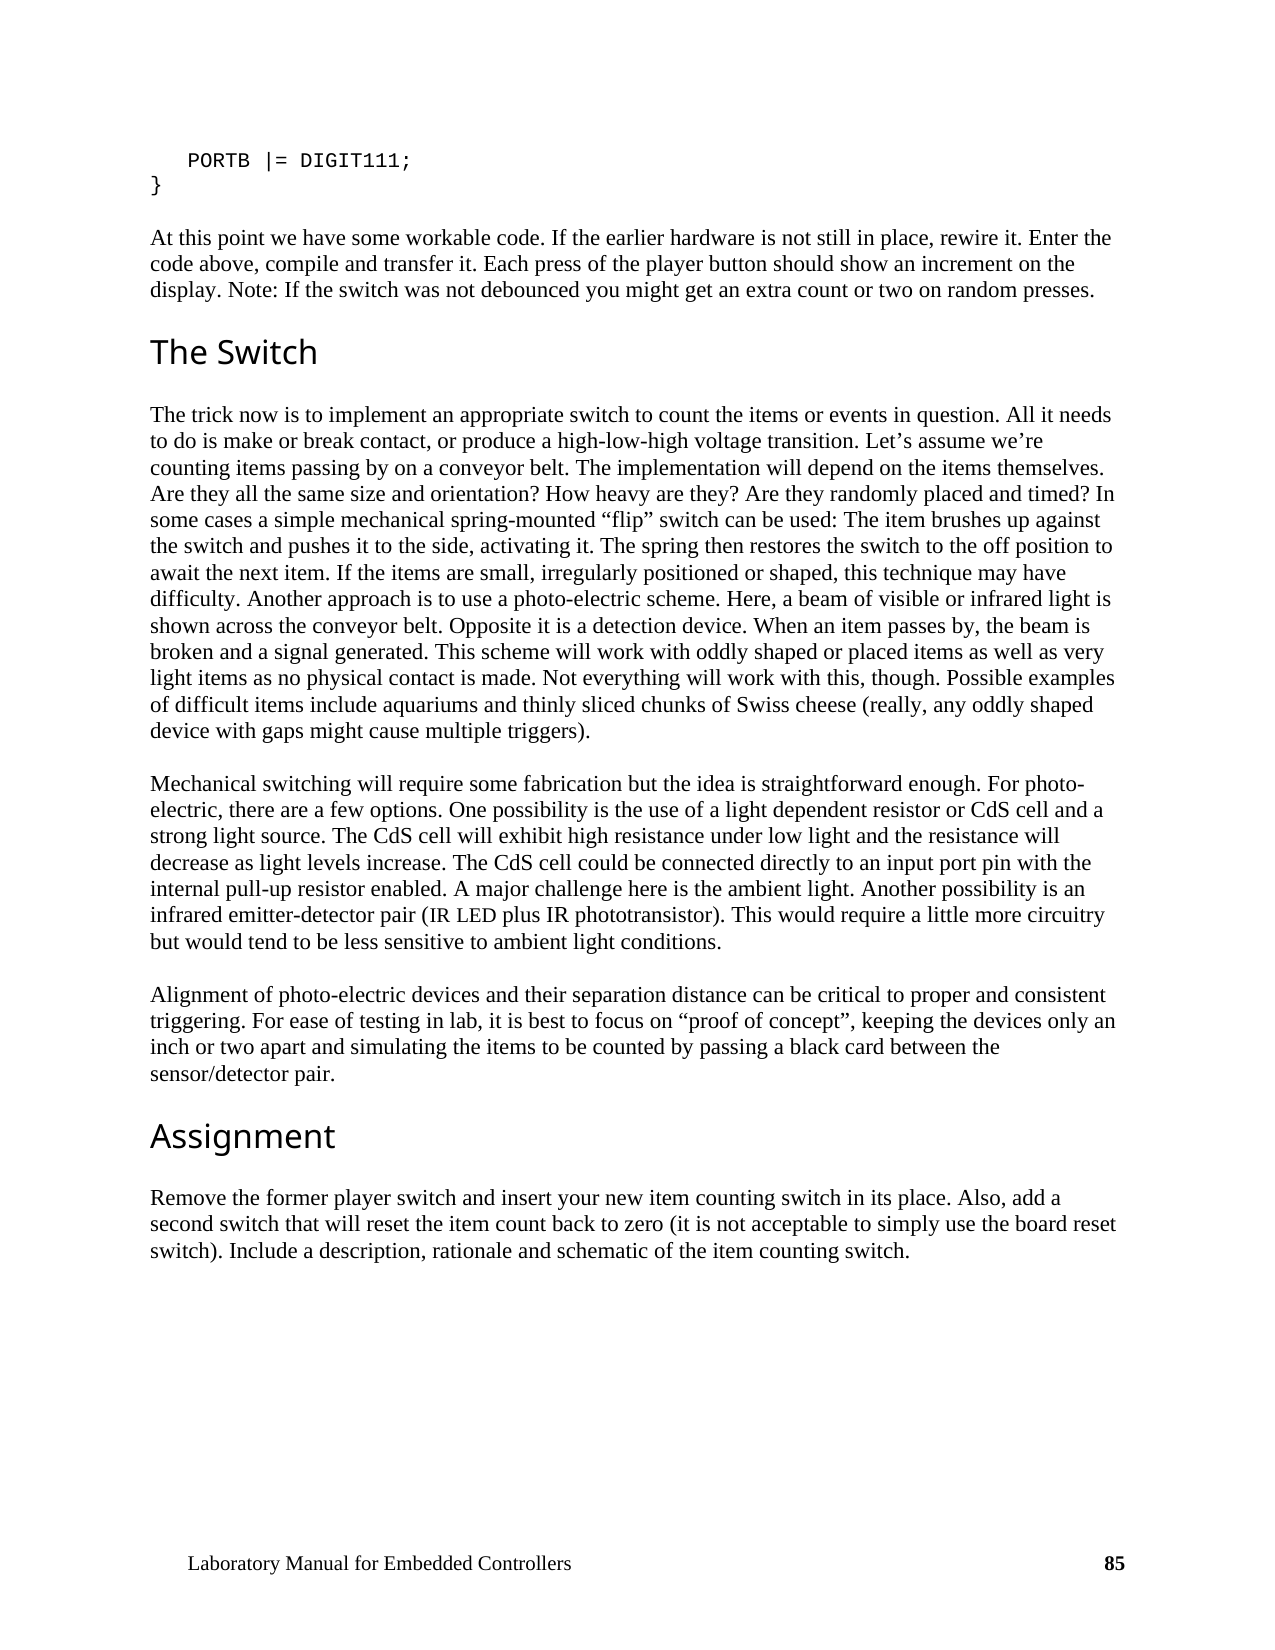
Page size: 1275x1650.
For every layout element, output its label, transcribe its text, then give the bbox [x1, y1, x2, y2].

text } [150, 174, 1125, 197]
text The trick now is to implement an appropriate switch to count the items or events in question. All it needs to do is make or break contact, or produce a high-low-high voltage transition. Let’s assume we’re counting items passing by on a conveyor belt. The implementation will depend on the items themselves. Are they all the same size and orientation? How heavy are they? Are they randomly placed and timed? In some cases a simple mechanical spring-mounted “flip” switch can be used: The item brushes up against the switch and pushes it to the side, activating it. The spring then restores the switch to the off position to await the next item. If the items are small, irregularly positioned or shaped, this technique may have difficulty. Another approach is to use a photo-electric scheme. Here, a beam of visible or infrared light is shown across the conveyor belt. Opposite it is a detection device. When an item passes by, the beam is broken and a signal generated. This scheme will work with oddly shaped or placed items as well as very light items as no physical contact is made. Not everything will work with this, though. Possible examples of difficult items include aquariums and thinly sliced chunks of Swiss cheese (really, any oddly shaped device with gaps might cause multiple triggers). [150, 401, 1125, 743]
text Assignment [150, 1112, 1125, 1158]
text Mechanical switching will require some fabrication but the idea is straightforward enough. For photo-electric, there are a few options. One possibility is the use of a light dependent resistor or CdS cell and a strong light source. The CdS cell will exhibit high resistance under low light and the resistance will decrease as light levels increase. The CdS cell could be connected directly to an input port pin with the internal pull-up resistor enabled. A major challenge here is the ambient light. Another possibility is an infrared emitter-detector pair (IR LED plus IR phototransistor). This would require a little more circuitry but would tend to be less sensitive to ambient light conditions. [150, 770, 1125, 954]
text The Switch [150, 329, 1125, 374]
text At this point we have some workable code. If the earlier hardware is not still in place, rewire it. Enter the code above, compile and transfer it. Each press of the player button should show an increment on the display. Note: If the switch was not debounced you might get an extra count or two on random presses. [150, 224, 1125, 303]
text PORTB |= DIGIT111; [150, 150, 1125, 174]
text Remove the former player switch and insert your new item counting switch in its place. Also, add a second switch that will reset the item count back to zero (it is not acceptable to simply use the board reset switch). Include a description, rationale and schematic of the item counting switch. [150, 1184, 1125, 1263]
text Alignment of photo-electric devices and their separation distance can be critical to proper and consistent triggering. For ease of testing in lab, it is best to focus on “proof of concept”, keeping the devices only an inch or two apart and simulating the items to be counted by passing a black card between the sensor/detector pair. [150, 981, 1125, 1086]
